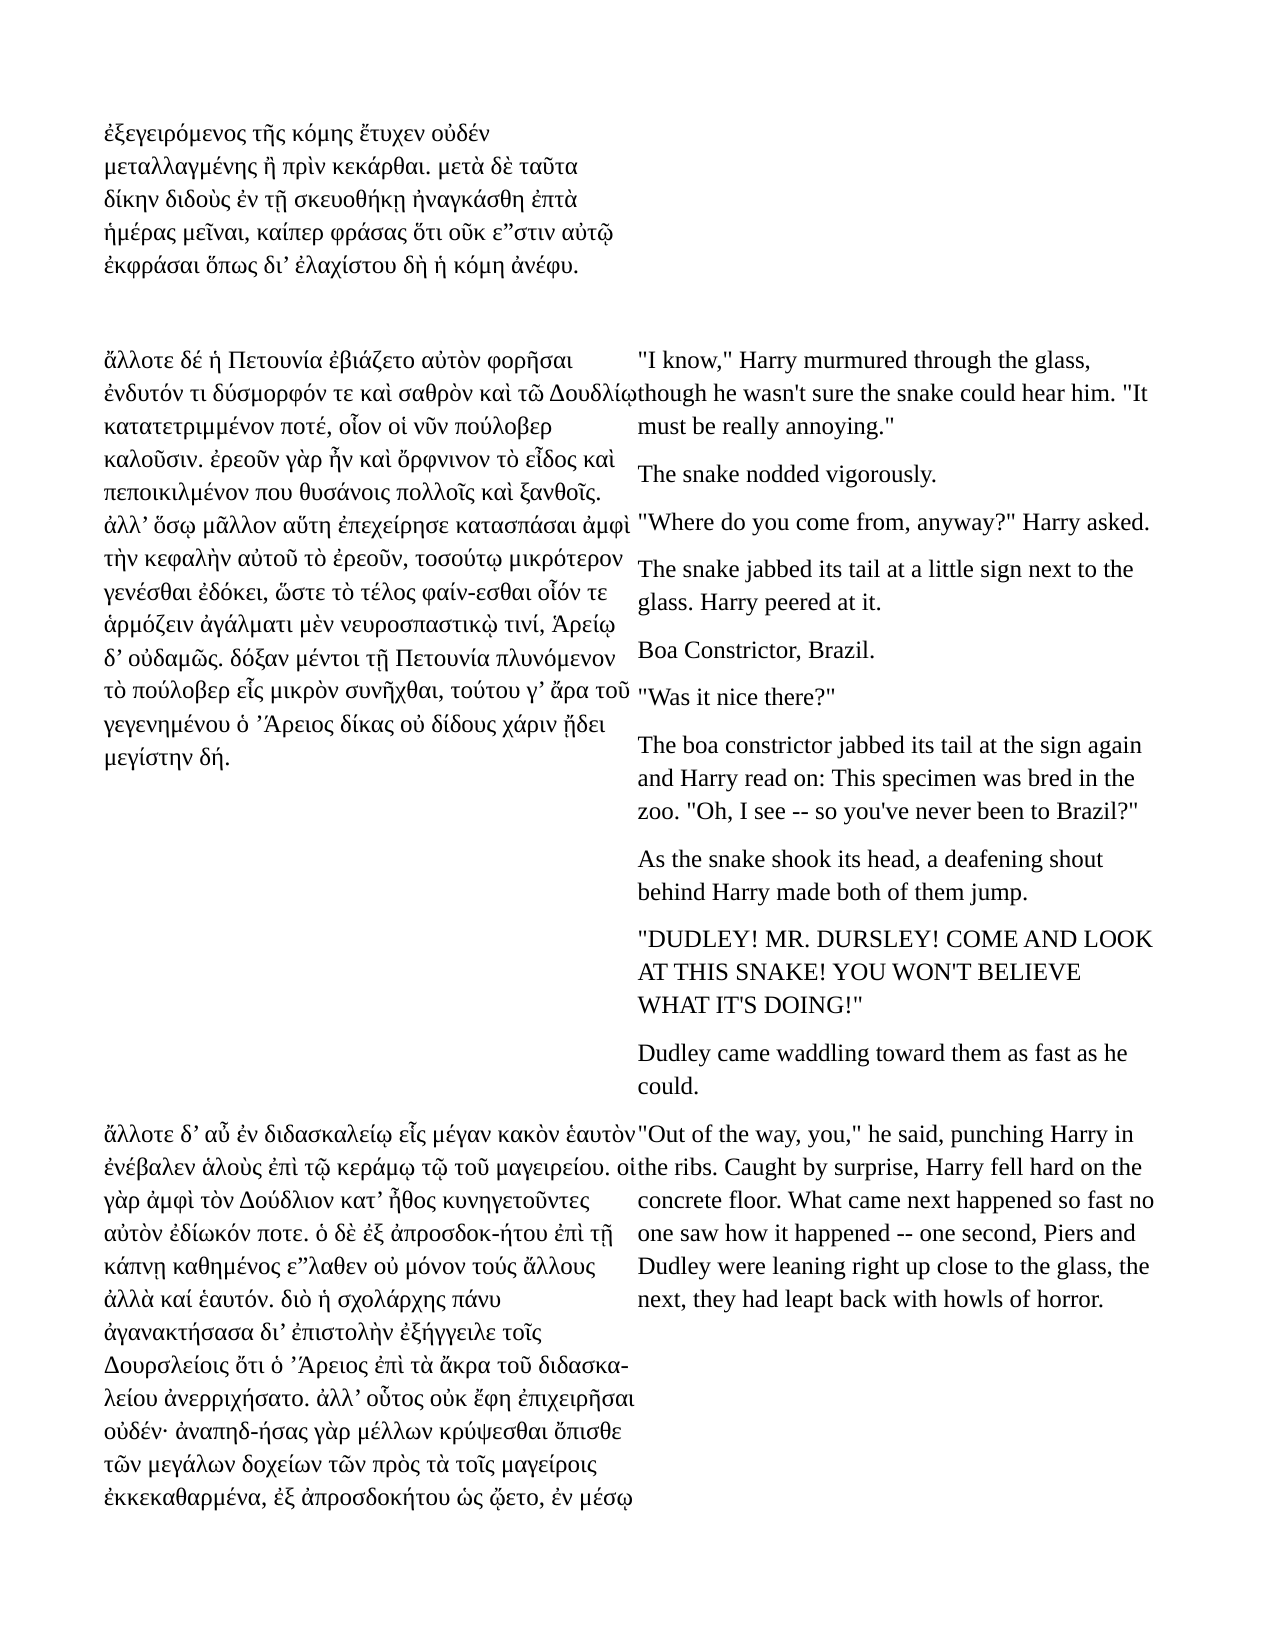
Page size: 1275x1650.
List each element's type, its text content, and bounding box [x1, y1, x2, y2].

table_cell "I know," Harry murmured through the glass, though he wasn't sure the snake could hear him. "It must be really annoying." The snake nodded vigorously. "Where do you come from, anyway?" Harry asked. The snake jabbed its tail at a little sign next to the glass. Harry peered at it. Boa Constrictor, Brazil. "Was it nice there?" The boa constrictor jabbed its tail at the sign again and Harry read on: This specimen was bred in the zoo. "Oh, I see -- so you've never been to Brazil?" As the snake shook its head, a deafening shout behind Harry made both of them jump. "DUDLEY! MR. DURSLEY! COME AND LOOK AT THIS SNAKE! YOU WON'T BELIEVE WHAT IT'S DOING!" Dudley came waddling toward them as fast as he could. [638, 345, 1157, 1119]
table_cell ἄλλοτε δ’ αὖ ἐν διδασκαλείῳ εἷς μέγαν κακὸν ἑαυτὸν ἐνέβαλεν ἁλοὺς ἐπὶ τῷ κεράμῳ τῷ τοῦ μαγειρείου. οἱ γὰρ ἀμφὶ τὸν Δούδλιον κατ’ ἦθος κυνηγετοῦντες αὐτὸν ἐδίωκόν ποτε. ὁ δὲ ἐξ ἀπροσδοκ-ήτου ἐπὶ τῇ κάπνῃ καθημένος ε”λαθεν οὐ μόνον τούς ἄλλους ἀλλὰ καί ἑαυτόν. διὸ ἡ σχολάρχης πάνυ ἀγανακτήσασα δι’ ἐπιστολὴν ἐξήγγειλε τοῖς Δουρσλείοις ὄτι ὁ ’Άρειος ἐπὶ τὰ ἄκρα τοῦ διδασκα-λείου ἀνερριχήσατο. ἀλλ’ οὗτος οὐκ ἔφη ἐπιχειρῆσαι οὐδέν· ἀναπηδ-ήσας γὰρ μέλλων κρύψεσθαι ὄπισθε τῶν μεγάλων δοχείων τῶν πρὸς τὰ τοῖς μαγείροις ἐκκεκαθαρμένα, ἐξ ἀπροσδοκήτου ὡς ᾤετο, ἐν μέσῳ [104, 1119, 637, 1511]
table_cell [638, 298, 1157, 345]
table_cell [638, 118, 1157, 298]
table_cell "Out of the way, you," he said, punching Harry in the ribs. Caught by surprise, Harry fell hard on the concrete floor. What came next happened so fast no one saw how it happened -- one second, Piers and Dudley were leaning right up close to the glass, the next, they had leapt back with howls of horror. [638, 1119, 1157, 1511]
table_cell [104, 298, 637, 345]
table_cell ἐξεγειρόμενος τῆς κόμης ἔτυχεν οὐδέν μεταλλαγμένης ἢ πρὶν κεκάρθαι. μετὰ δὲ ταῦτα δίκην διδοὺς ἐν τῇ σκευοθήκῃ ἠναγκάσθη ἐπτὰ ἡμέρας μεῖναι, καίπερ φράσας ὅτι οῦκ ε”στιν αὐτῷ ἐκφράσαι ὅπως δι’ ἐλαχίστου δὴ ἡ κόμη ἀνέφυ. [104, 118, 637, 298]
table_cell ἄλλοτε δέ ἡ Πετουνία ἐβιάζετο αὐτὸν φορῆσαι ἐνδυτόν τι δύσμορφόν τε καὶ σαθρὸν καὶ τῶ Δουδλίῳ κατατετριμμένον ποτέ, οἷον οἱ νῦν πούλοβερ καλοῦσιν. ἐρεοῦν γὰρ ἦν καὶ ὄρφνινον τὸ εἶδος καὶ πεποικιλμένον που θυσάνοις πολλοῖς καὶ ξανθοῖς. ἀλλ’ ὅσῳ μᾶλλον αὕτη ἐπεχείρησε κατασπάσαι ἀμφὶ τὴν κεφαλὴν αὐτοῦ τὸ ἐρεοῦν, τοσούτῳ μικρότερον γενέσθαι ἐδόκει, ὥστε τὸ τέλος φαίν-εσθαι οἷόν τε ἁρμόζειν ἀγάλματι μὲν νευροσπαστικῲ τινί, Ἁρείῳ δ’ οὐδαμῶς. δόξαν μέντοι τῇ Πετουνία πλυνόμενον τὸ πούλοβερ εἷς μικρὸν συνῆχθαι, τούτου γ’ ἄρα τοῦ γεγενημένου ὁ ’Άρειος δίκας οὐ δίδους χάριν ᾔδει μεγίστην δή. [104, 345, 637, 1119]
